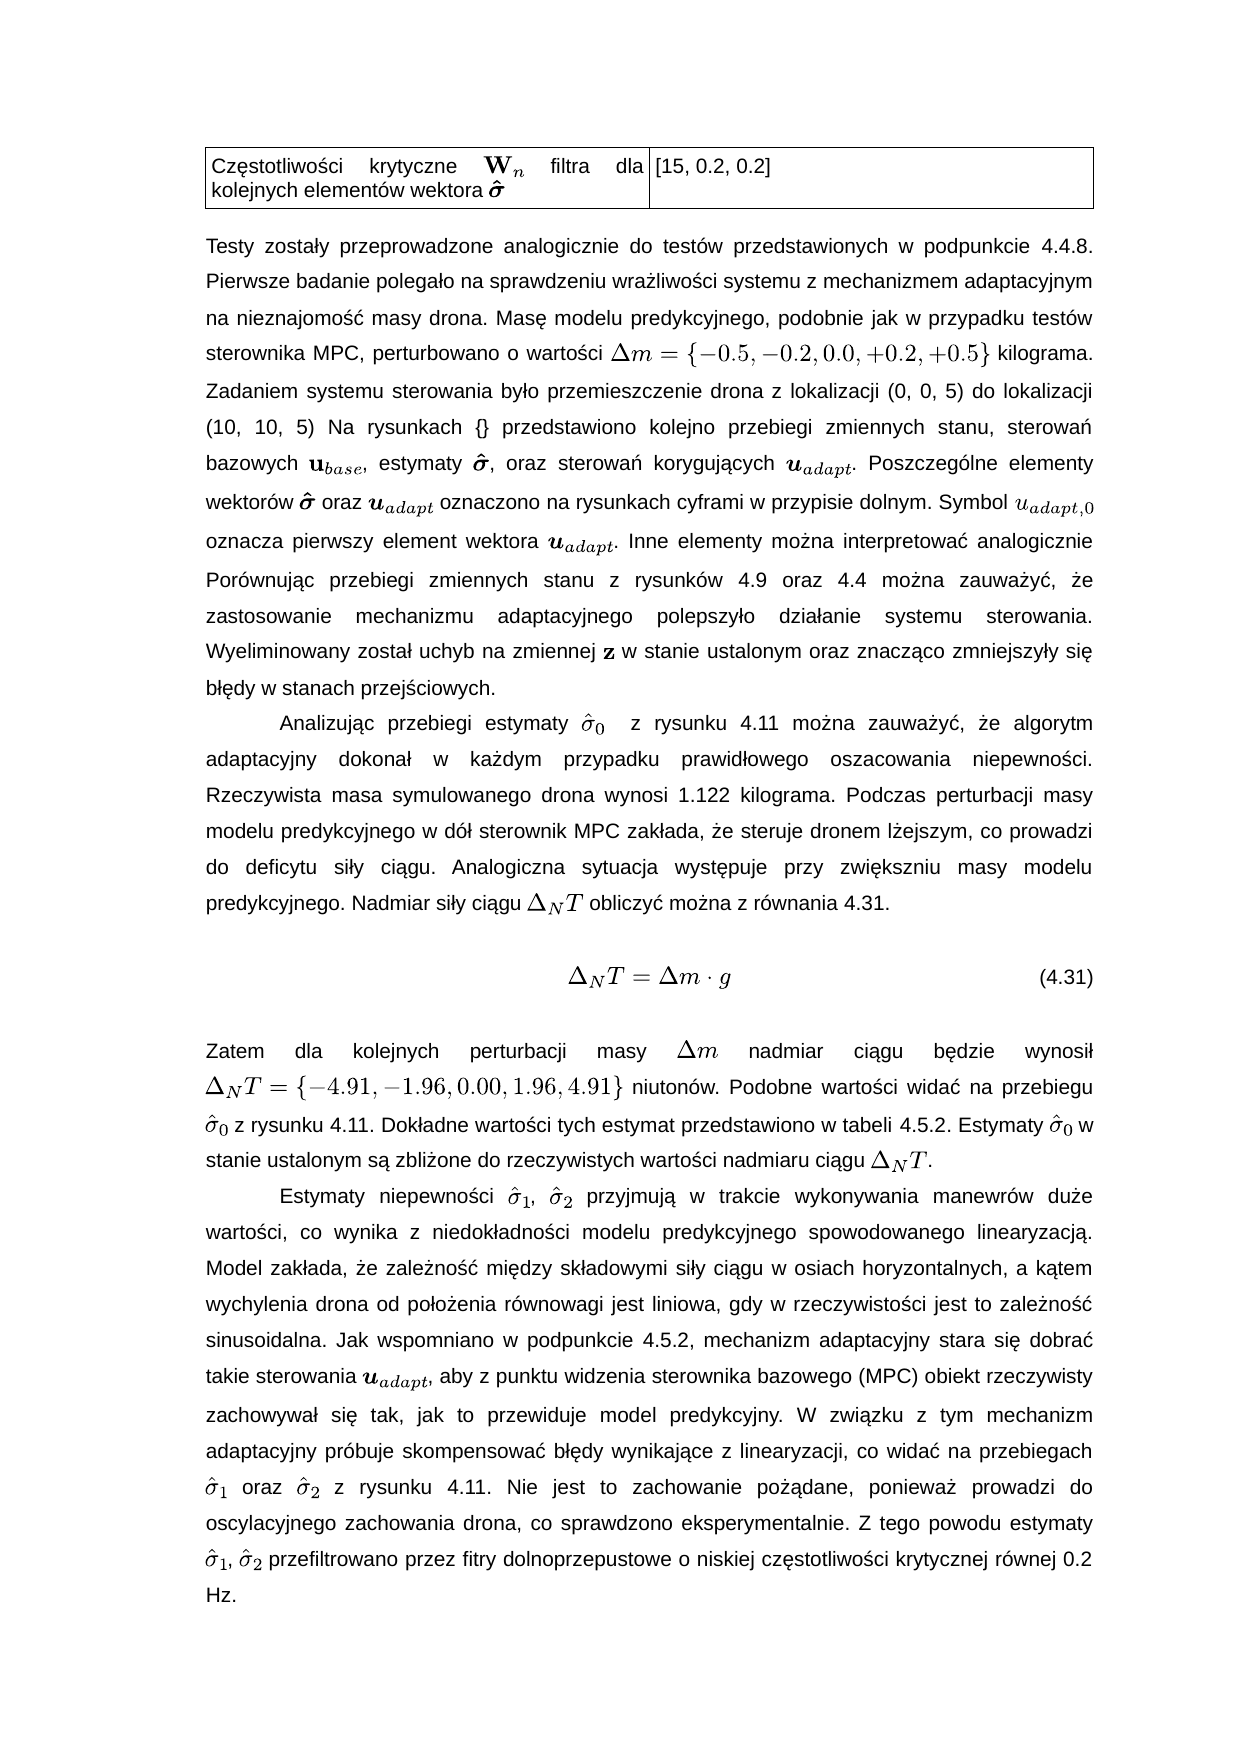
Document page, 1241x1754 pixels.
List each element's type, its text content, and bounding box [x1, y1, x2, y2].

text (4.31) [206, 964, 1093, 989]
text Zatem dla kolejnych perturbacji masy nadmiar ciągu będzie wynosił niutonów. Podobne wartości widać na przebiegu z rysunku 4.11. Dokładne wartości tych estymat przedstawiono w tabeli 4.5.2. Estymaty w stanie ustalonym są zbliżone do rzeczywistych wartości nadmiaru ciągu . [206, 1038, 1093, 1172]
table_cell Częstotliwości krytyczne filtra dla kolejnych elementów wektora [206, 148, 649, 207]
text Estymaty niepewności , przyjmują w trakcie wykonywania manewrów duże wartości, co wynika z niedokładności modelu predykcyjnego spowodowanego linearyzacją. Model zakłada, że zależność między składowymi siły ciągu w osiach horyzontalnych, a kątem wychylenia drona od położenia równowagi jest liniowa, gdy w rzeczywistości jest to zależność sinusoidalna. Jak wspomniano w podpunkcie 4.5.2, mechanizm adaptacyjny stara się dobrać takie sterowania , aby z punktu widzenia sterownika bazowego (MPC) obiekt rzeczywisty zachowywał się tak, jak to przewiduje model predykcyjny. W związku z tym mechanizm adaptacyjny próbuje skompensować błędy wynikające z linearyzacji, co widać na przebiegach oraz z rysunku 4.11. Nie jest to zachowanie pożądane, ponieważ prowadzi do oscylacyjnego zachowania drona, co sprawdzono eksperymentalnie. Z tego powodu estymaty , przefiltrowano przez fitry dolnoprzepustowe o niskiej częstotliwości krytycznej równej 0.2 Hz. [206, 1184, 1093, 1606]
text Analizując przebiegi estymaty z rysunku 4.11 można zauważyć, że algorytm adaptacyjny dokonał w każdym przypadku prawidłowego oszacowania niepewności. Rzeczywista masa symulowanego drona wynosi 1.122 kilograma. Podczas perturbacji masy modelu predykcyjnego w dół sterownik MPC zakłada, że steruje dronem lżejszym, co prowadzi do deficytu siły ciągu. Analogiczna sytuacja występuje przy zwiększniu masy modelu predykcyjnego. Nadmiar siły ciągu obliczyć można z równania 4.31. [206, 711, 1093, 915]
table_cell [15, 0.2, 0.2] [650, 148, 1093, 207]
text Testy zostały przeprowadzone analogicznie do testów przedstawionych w podpunkcie 4.4.8. Pierwsze badanie polegało na sprawdzeniu wrażliwości systemu z mechanizmem adaptacyjnym na nieznajomość masy drona. Masę modelu predykcyjnego, podobnie jak w przypadku testów sterownika MPC, perturbowano o wartości kilograma. Zadaniem systemu sterowania było przemieszczenie drona z lokalizacji (0, 0, 5) do lokalizacji (10, 10, 5) Na rysunkach {} przedstawiono kolejno przebiegi zmiennych stanu, sterowań bazowych , estymaty , oraz sterowań korygujących . Poszczególne elementy wektorów oraz oznaczono na rysunkach cyframi w przypisie dolnym. Symbol oznacza pierwszy element wektora . Inne elementy można interpretować analogicznie Porównując przebiegi zmiennych stanu z rysunków 4.9 oraz 4.4 można zauważyć, że zastosowanie mechanizmu adaptacyjnego polepszyło działanie systemu sterowania. Wyeliminowany został uchyb na zmiennej w stanie ustalonym oraz znacząco zmniejszyły się błędy w stanach przejściowych. [206, 233, 1093, 699]
